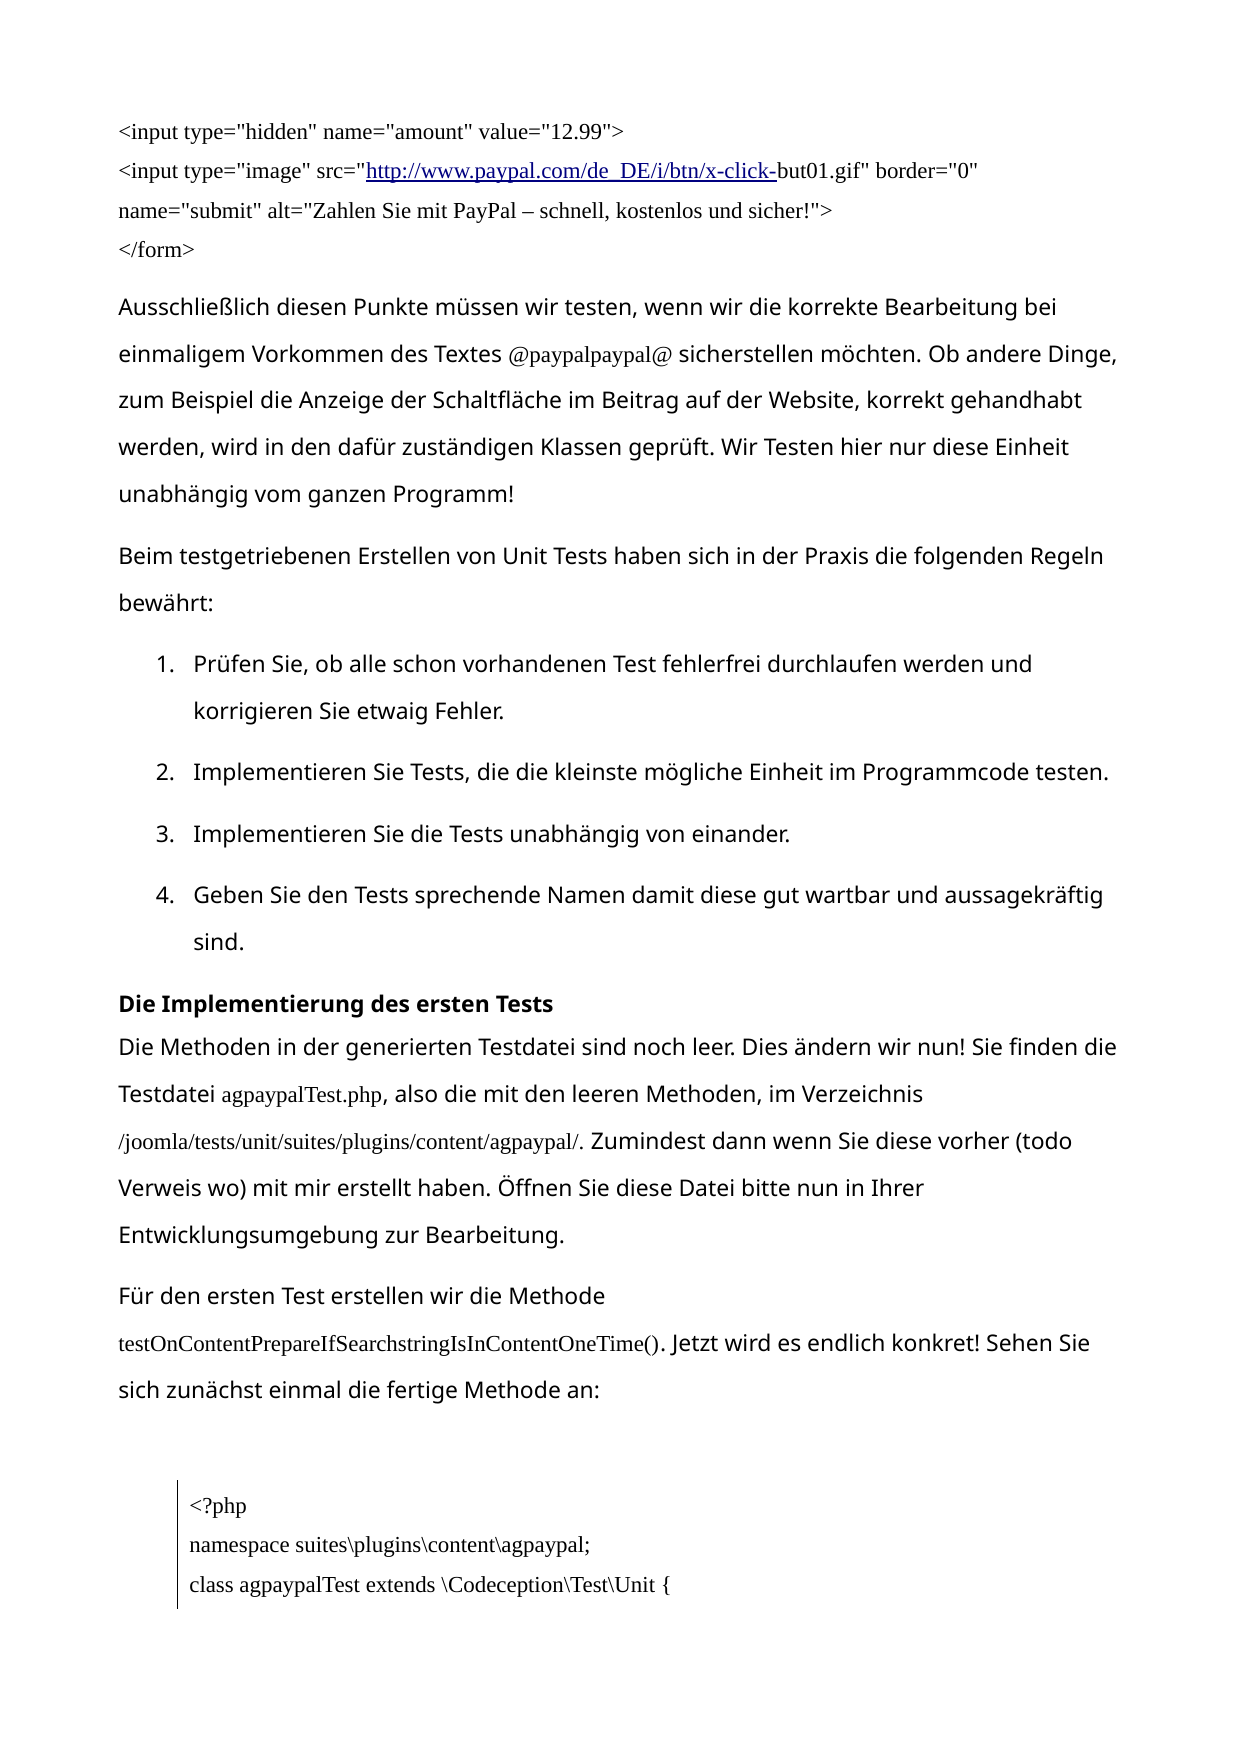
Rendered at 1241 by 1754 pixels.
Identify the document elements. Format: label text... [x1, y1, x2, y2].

list Geben Sie den Tests sprechende Namen damit diese gut wartbar und aussagekräftig sind. [156, 879, 1122, 957]
text Beim testgetriebenen Erstellen von Unit Tests haben sich in der Praxis die folgenden Regeln bewährt: [118, 539, 1122, 618]
list Implementieren Sie die Tests unabhängig von einander. [156, 818, 1122, 849]
text Für den ersten Test erstellen wir die Methode testOnContentPrepareIfSearchstringIsInContentOneTime(). Jetzt wird es endlich konkret! Sehen Sie sich zunächst einmal die fertige Methode an: [118, 1280, 1122, 1405]
text Die Methoden in der generierten Testdatei sind noch leer. Dies ändern wir nun! Sie finden die Testdatei agpaypalTest.php, also die mit den leeren Methoden, im Verzeichnis /joomla/tests/unit/suites/plugins/content/agpaypal/. Zumindest dann wenn Sie diese vorher (todo Verweis wo) mit mir erstellt haben. Öffnen Sie diese Datei bitte nun in Ihrer Entwicklungsumgebung zur Bearbeitung. [118, 1031, 1122, 1250]
subtitle Die Implementierung des ersten Tests [118, 987, 1122, 1019]
text Ausschließlich diesen Punkte müssen wir testen, wenn wir die korrekte Bearbeitung bei einmaligem Vorkommen des Textes @paypalpaypal@ sicherstellen möchten. Ob andere Dinge, zum Beispiel die Anzeige der Schaltfläche im Beitrag auf der Website, korrekt gehandhabt werden, wird in den dafür zuständigen Klassen geprüft. Wir Testen hier nur diese Einheit unabhängig vom ganzen Programm! [118, 291, 1122, 509]
text <input type="hidden" name="amount" value="12.99"> <input type="image" src="http://www.paypal.com/de_DE/i/btn/x-click-but01.gif" border="0" name="submit" alt="Zahlen Sie mit PayPal – schnell, kostenlos und sicher!"> </form> [118, 118, 1122, 263]
list Prüfen Sie, ob alle schon vorhandenen Test fehlerfrei durchlaufen werden und korrigieren Sie etwaig Fehler. [156, 648, 1122, 726]
list Implementieren Sie Tests, die die kleinste mögliche Einheit im Programmcode testen. [156, 756, 1122, 787]
text <?php namespace suites\plugins\content\agpaypal; class agpaypalTest extends \Codeception\Test\Unit { [178, 1480, 1122, 1609]
